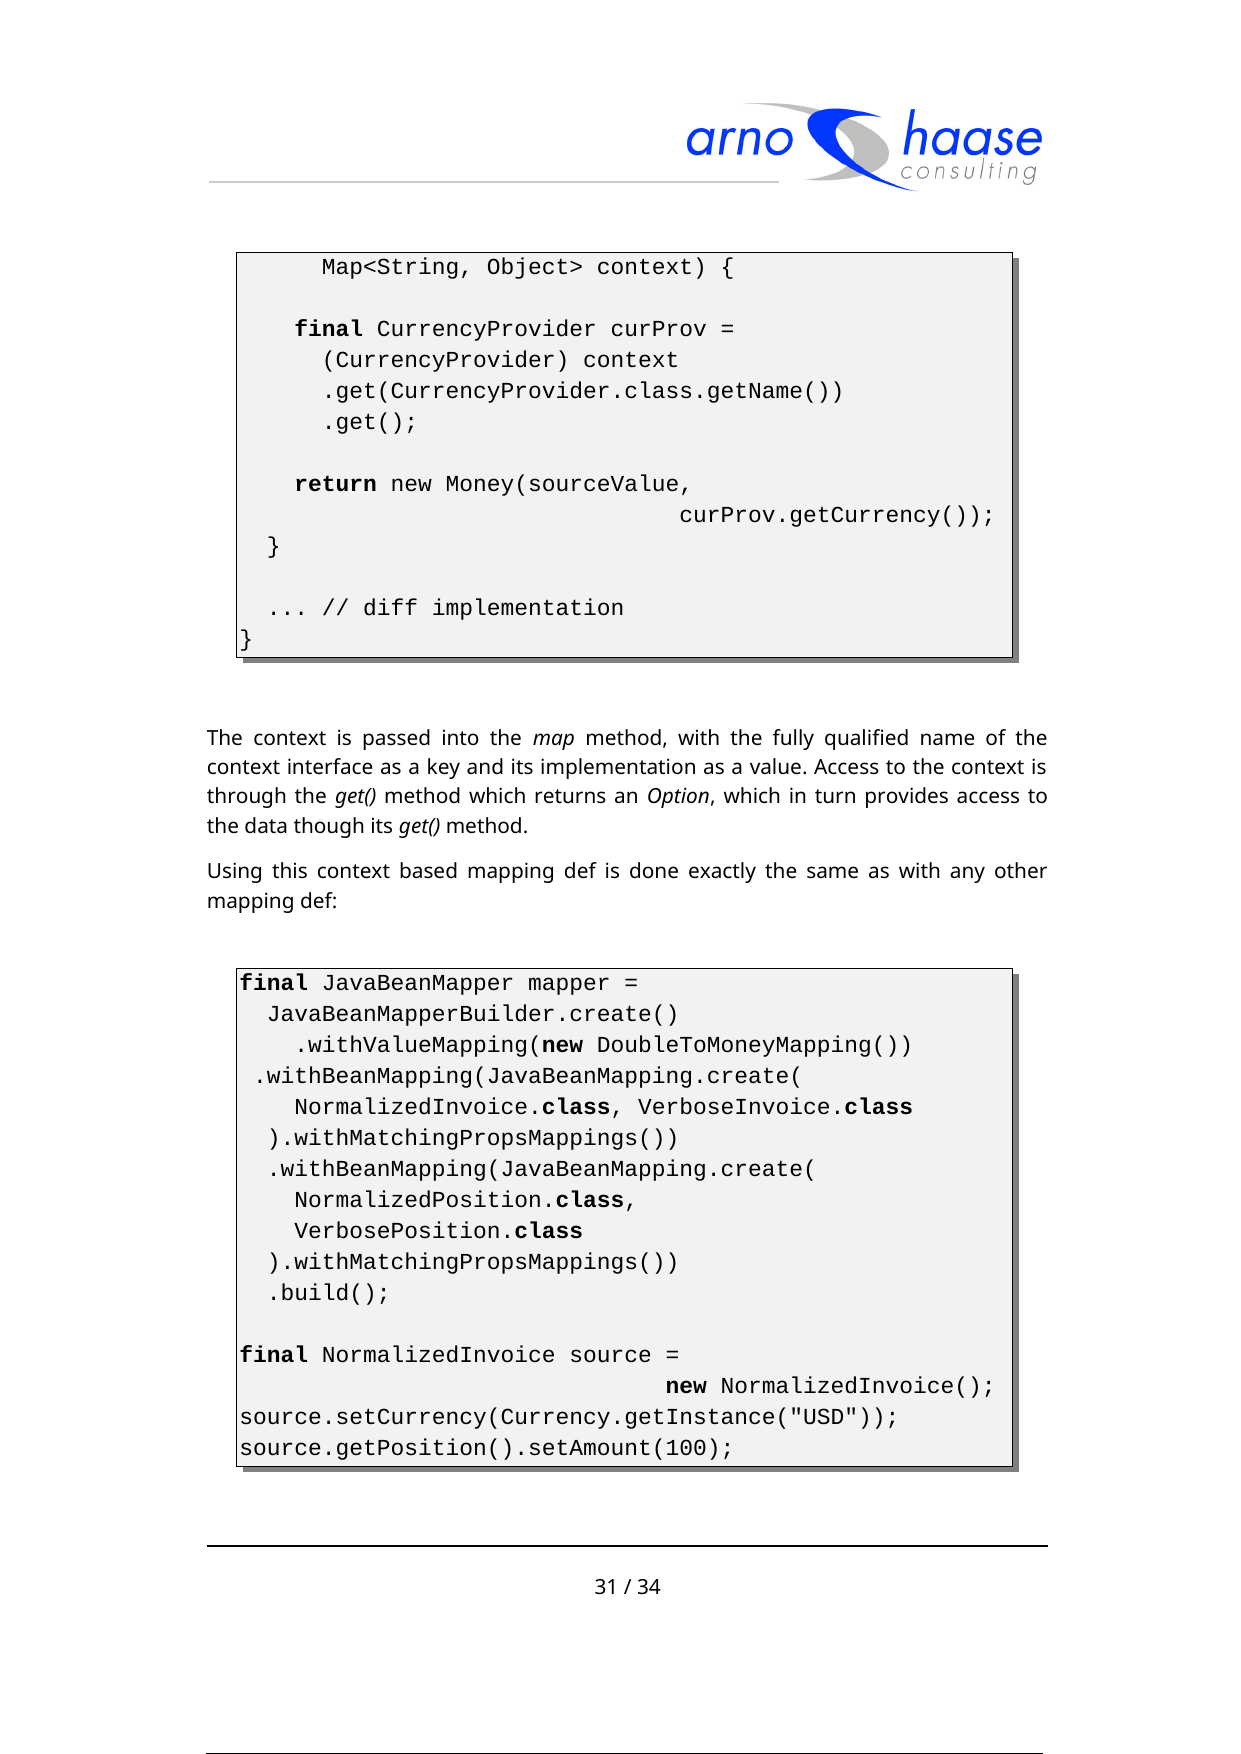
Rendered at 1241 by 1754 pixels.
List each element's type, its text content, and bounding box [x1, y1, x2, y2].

text final CurrencyProvider curProv = [237, 314, 1012, 343]
text ... // diff implementation [237, 593, 1012, 622]
text .get(CurrencyProvider.class.getName()) [237, 376, 1012, 405]
text } [237, 624, 1012, 657]
text JavaBeanMapperBuilder.create() [237, 999, 1012, 1028]
text NormalizedInvoice.class, VerboseInvoice.class [237, 1092, 1012, 1121]
text } [237, 531, 1012, 560]
text final NormalizedInvoice source = [237, 1341, 1012, 1369]
text Map<String, Object> context) { [237, 253, 1012, 281]
text new NormalizedInvoice(); [237, 1372, 1012, 1401]
text The context is passed into the map method, with the fully qualified name of the context interface as a key and its implementation as a value. Access to the context is through the get() method which returns an Option, which in turn provides access to the data though its get() method. [207, 722, 1048, 839]
text source.setCurrency(Currency.getInstance("USD")); [237, 1403, 1012, 1432]
text ).withMatchingPropsMappings()) [237, 1247, 1012, 1276]
picture [656, 78, 1072, 208]
text VerbosePosition.class [237, 1216, 1012, 1245]
text ).withMatchingPropsMappings()) [237, 1123, 1012, 1152]
text .build(); [237, 1278, 1012, 1307]
text NormalizedPosition.class, [237, 1185, 1012, 1214]
text (CurrencyProvider) context [237, 345, 1012, 374]
text source.getPosition().setAmount(100); [237, 1434, 1012, 1466]
text .withValueMapping(new DoubleToMoneyMapping()) [237, 1030, 1012, 1059]
text .get(); [237, 407, 1012, 436]
text .withBeanMapping(JavaBeanMapping.create( [237, 1154, 1012, 1183]
text curProv.getCurrency()); [237, 500, 1012, 529]
text final JavaBeanMapper mapper = [237, 969, 1012, 997]
text return new Money(sourceValue, [237, 469, 1012, 498]
text Using this context based mapping def is done exactly the same as with any other mapping def: [207, 856, 1048, 914]
text .withBeanMapping(JavaBeanMapping.create( [237, 1061, 1012, 1090]
